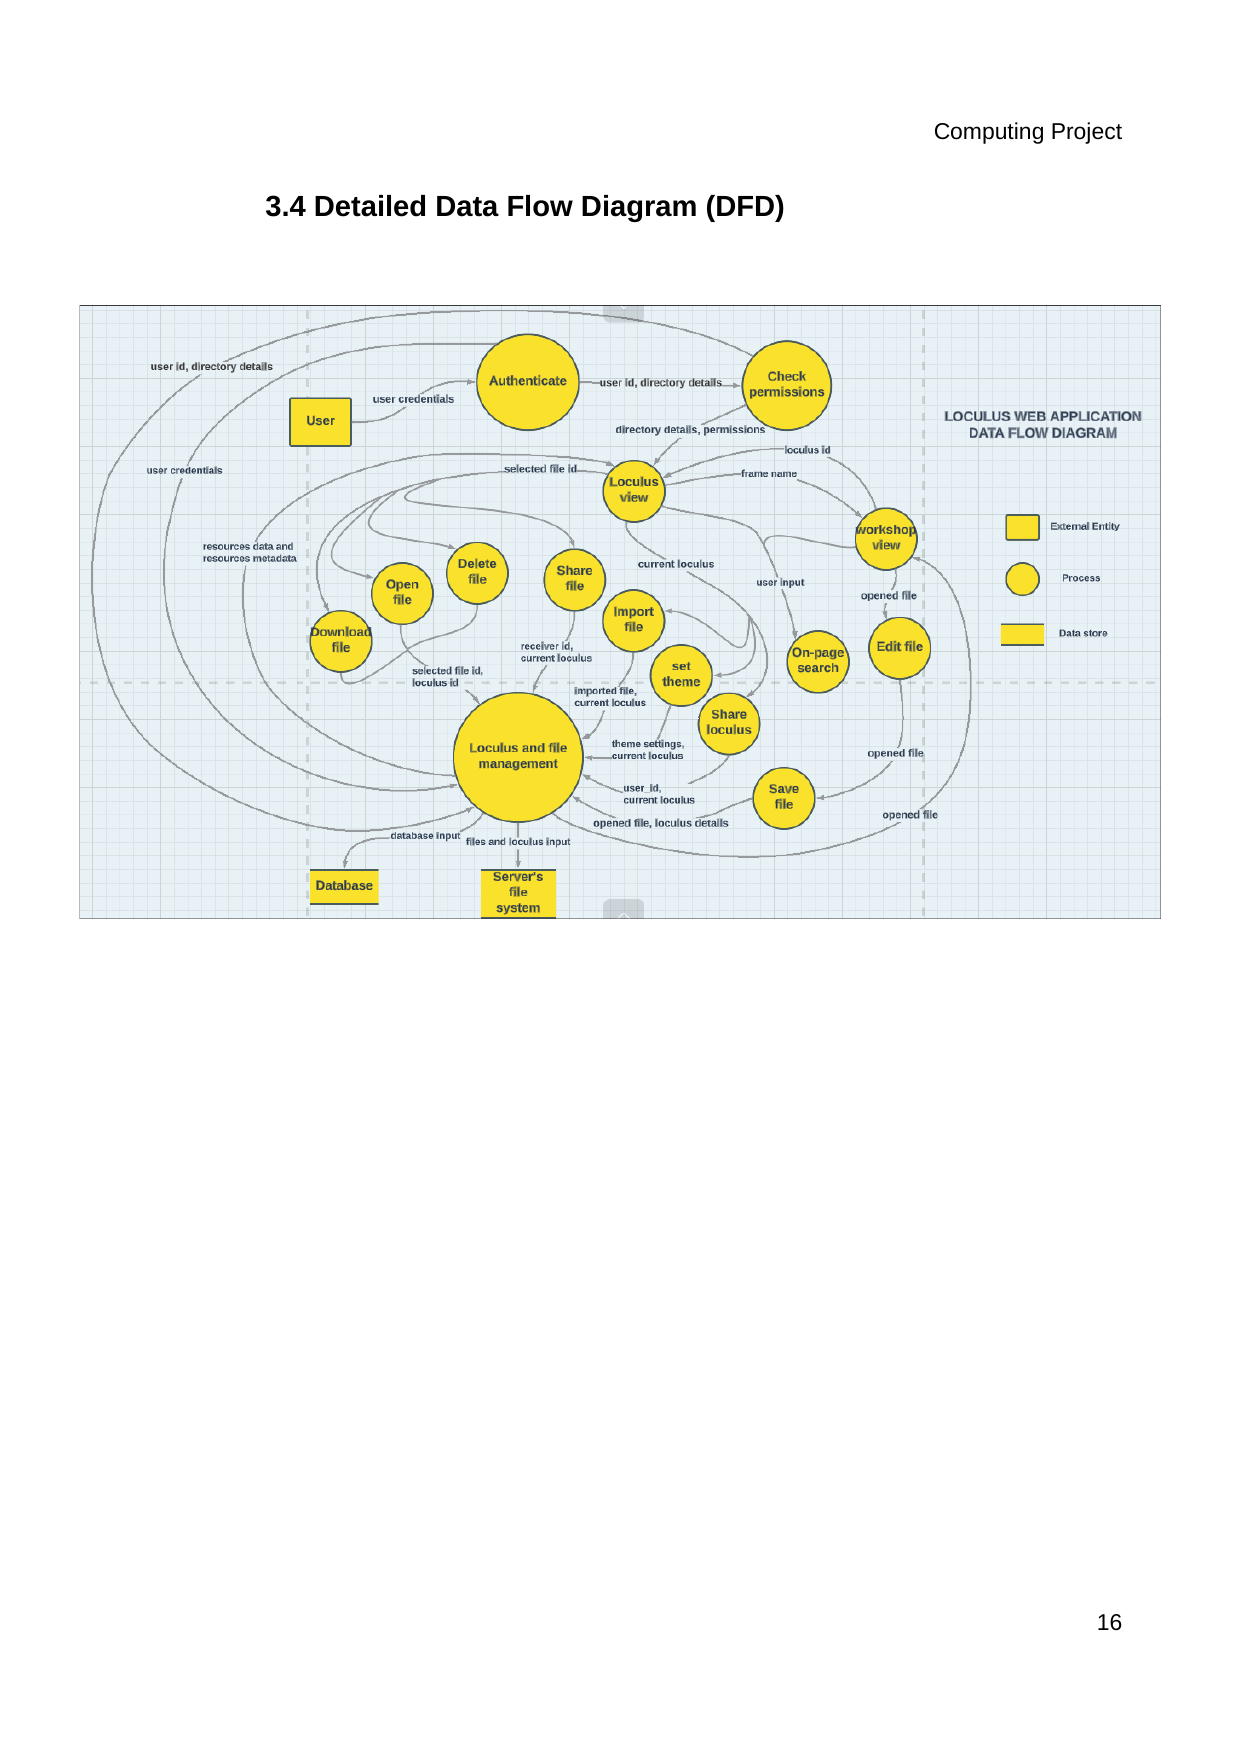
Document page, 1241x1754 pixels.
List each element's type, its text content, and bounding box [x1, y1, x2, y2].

picture [79, 305, 1161, 919]
subtitle 3.4 Detailed Data Flow Diagram (DFD) [265, 188, 1005, 222]
